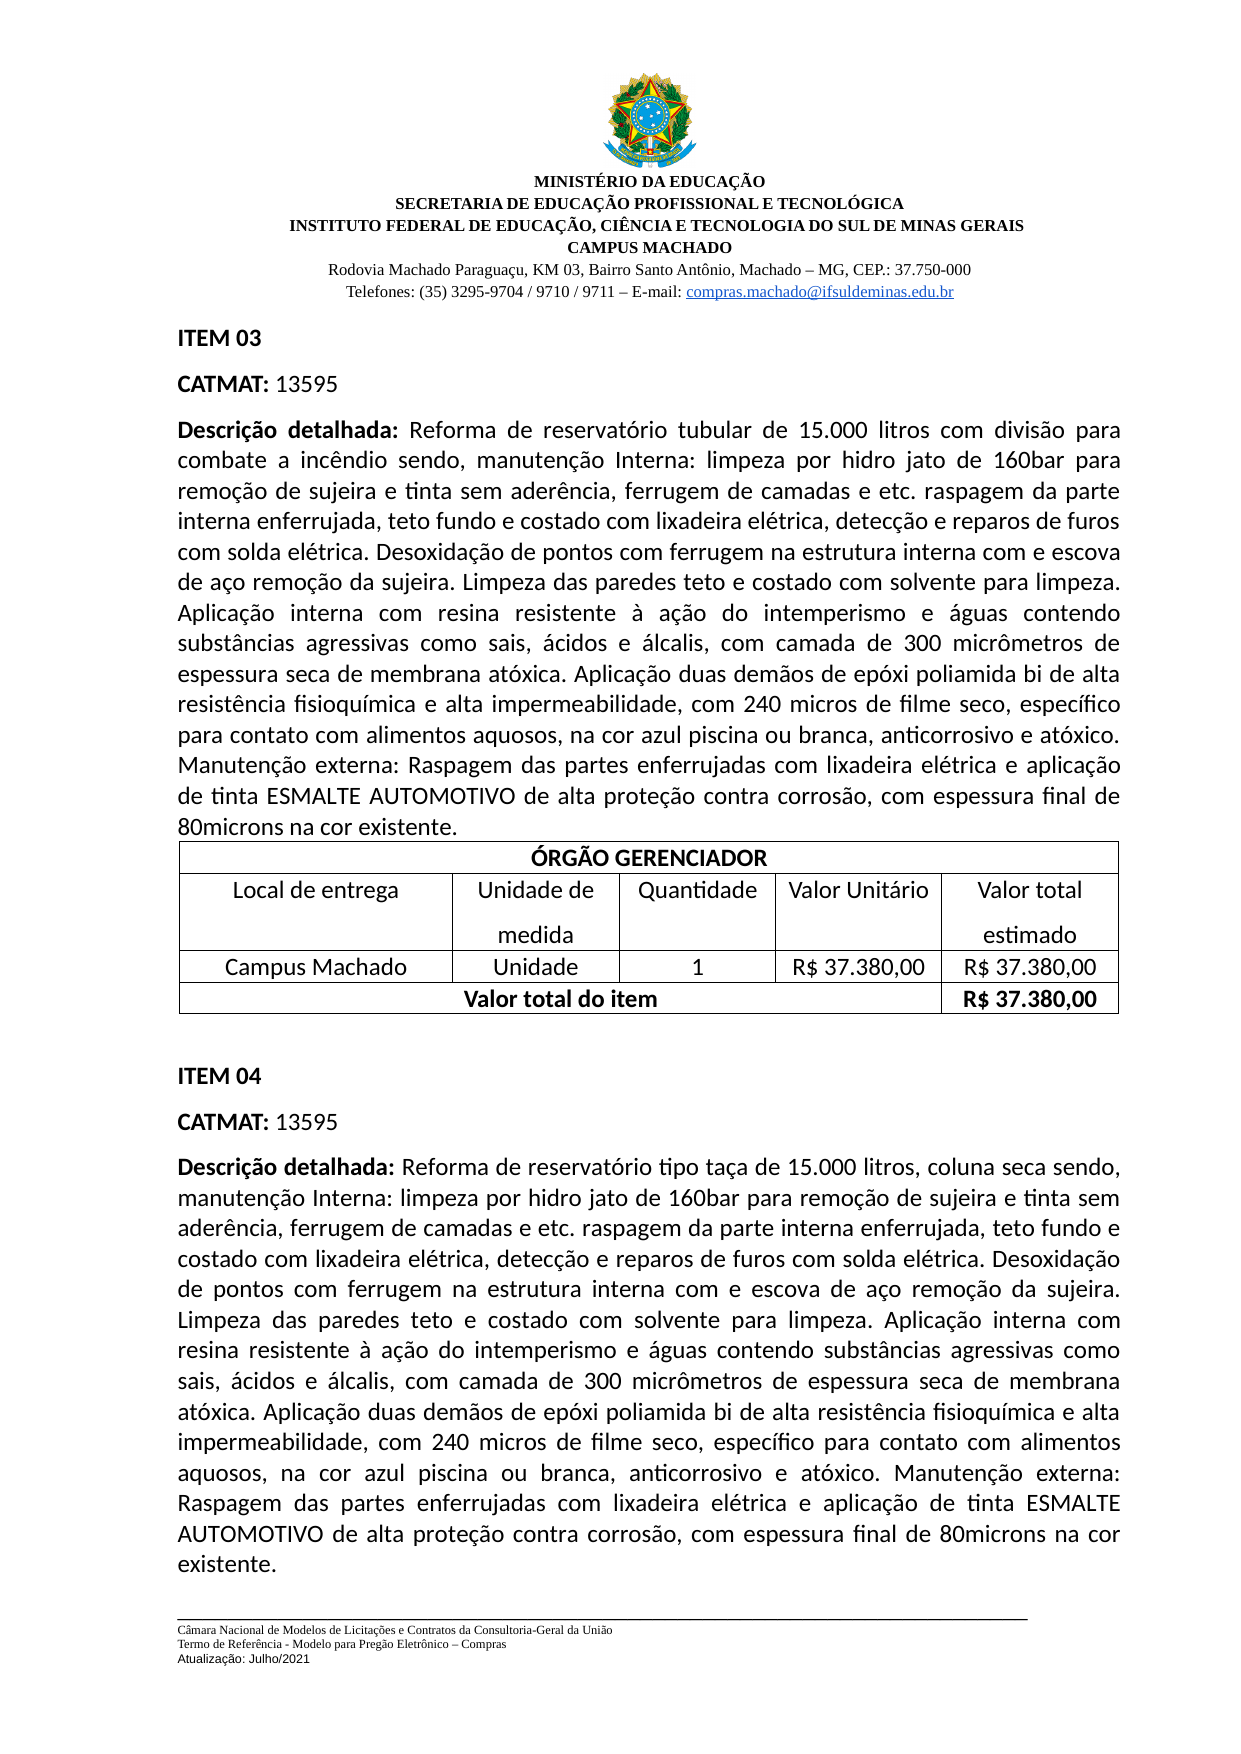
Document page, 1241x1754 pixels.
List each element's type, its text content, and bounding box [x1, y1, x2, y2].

picture [669, 149, 680, 155]
table_cell Valor total estimado [942, 874, 1118, 950]
table_cell R$ 37.380,00 [942, 951, 1118, 982]
table_cell Campus Machado [180, 951, 452, 982]
text Descrição detalhada: Reforma de reservatório tubular de 15.000 litros com divisão para combate a incêndio sendo, manutenção Interna: limpeza por hidro jato de 160bar para remoção de sujeira e tinta sem aderência, ferrugem de camadas e etc. raspagem da parte interna enferrujada, teto fundo e costado com lixadeira elétrica, detecção e reparos de furos com solda elétrica. Desoxidação de pontos com ferrugem na estrutura interna com e escova de aço remoção da sujeira. Limpeza das paredes teto e costado com solvente para limpeza. Aplicação interna com resina resistente à ação do intemperismo e águas contendo substâncias agressivas como sais, ácidos e álcalis, com camada de 300 micrômetros de espessura seca de membrana atóxica. Aplicação duas demãos de epóxi poliamida bi de alta resistência fisioquímica e alta impermeabilidade, com 240 micros de filme seco, específico para contato com alimentos aquosos, na cor azul piscina ou branca, anticorrosivo e atóxico. Manutenção externa: Raspagem das partes enferrujadas com lixadeira elétrica e aplicação de tinta ESMALTE AUTOMOTIVO de alta proteção contra corrosão, com espessura final de 80microns na cor existente. [177, 414, 1122, 841]
table_cell 1 [620, 951, 775, 982]
table_cell R$ 37.380,00 [942, 983, 1118, 1013]
text ITEM 04 [177, 1060, 1122, 1091]
picture [603, 73, 697, 168]
table_header ÓRGÃO GERENCIADOR [180, 842, 1118, 873]
table_cell Local de entrega [180, 874, 452, 950]
table_cell Unidade [453, 951, 619, 982]
text Descrição detalhada: Reforma de reservatório tipo taça de 15.000 litros, coluna seca sendo, manutenção Interna: limpeza por hidro jato de 160bar para remoção de sujeira e tinta sem aderência, ferrugem de camadas e etc. raspagem da parte interna enferrujada, teto fundo e costado com lixadeira elétrica, detecção e reparos de furos com solda elétrica. Desoxidação de pontos com ferrugem na estrutura interna com e escova de aço remoção da sujeira. Limpeza das paredes teto e costado com solvente para limpeza. Aplicação interna com resina resistente à ação do intemperismo e águas contendo substâncias agressivas como sais, ácidos e álcalis, com camada de 300 micrômetros de espessura seca de membrana atóxica. Aplicação duas demãos de epóxi poliamida bi de alta resistência fisioquímica e alta impermeabilidade, com 240 micros de filme seco, específico para contato com alimentos aquosos, na cor azul piscina ou branca, anticorrosivo e atóxico. Manutenção externa: Raspagem das partes enferrujadas com lixadeira elétrica e aplicação de tinta ESMALTE AUTOMOTIVO de alta proteção contra corrosão, com espessura final de 80microns na cor existente. [177, 1151, 1122, 1579]
text CATMAT: 13595 [177, 1106, 1122, 1136]
table_cell Valor total do item [180, 983, 941, 1013]
picture [643, 163, 658, 168]
text ITEM 03 [177, 322, 1122, 353]
table_cell Unidade de medida [453, 874, 619, 950]
table_cell R$ 37.380,00 [776, 951, 941, 982]
table_cell Quantidade [620, 874, 775, 950]
text CATMAT: 13595 [177, 368, 1122, 399]
table_cell Valor Unitário [776, 874, 941, 950]
